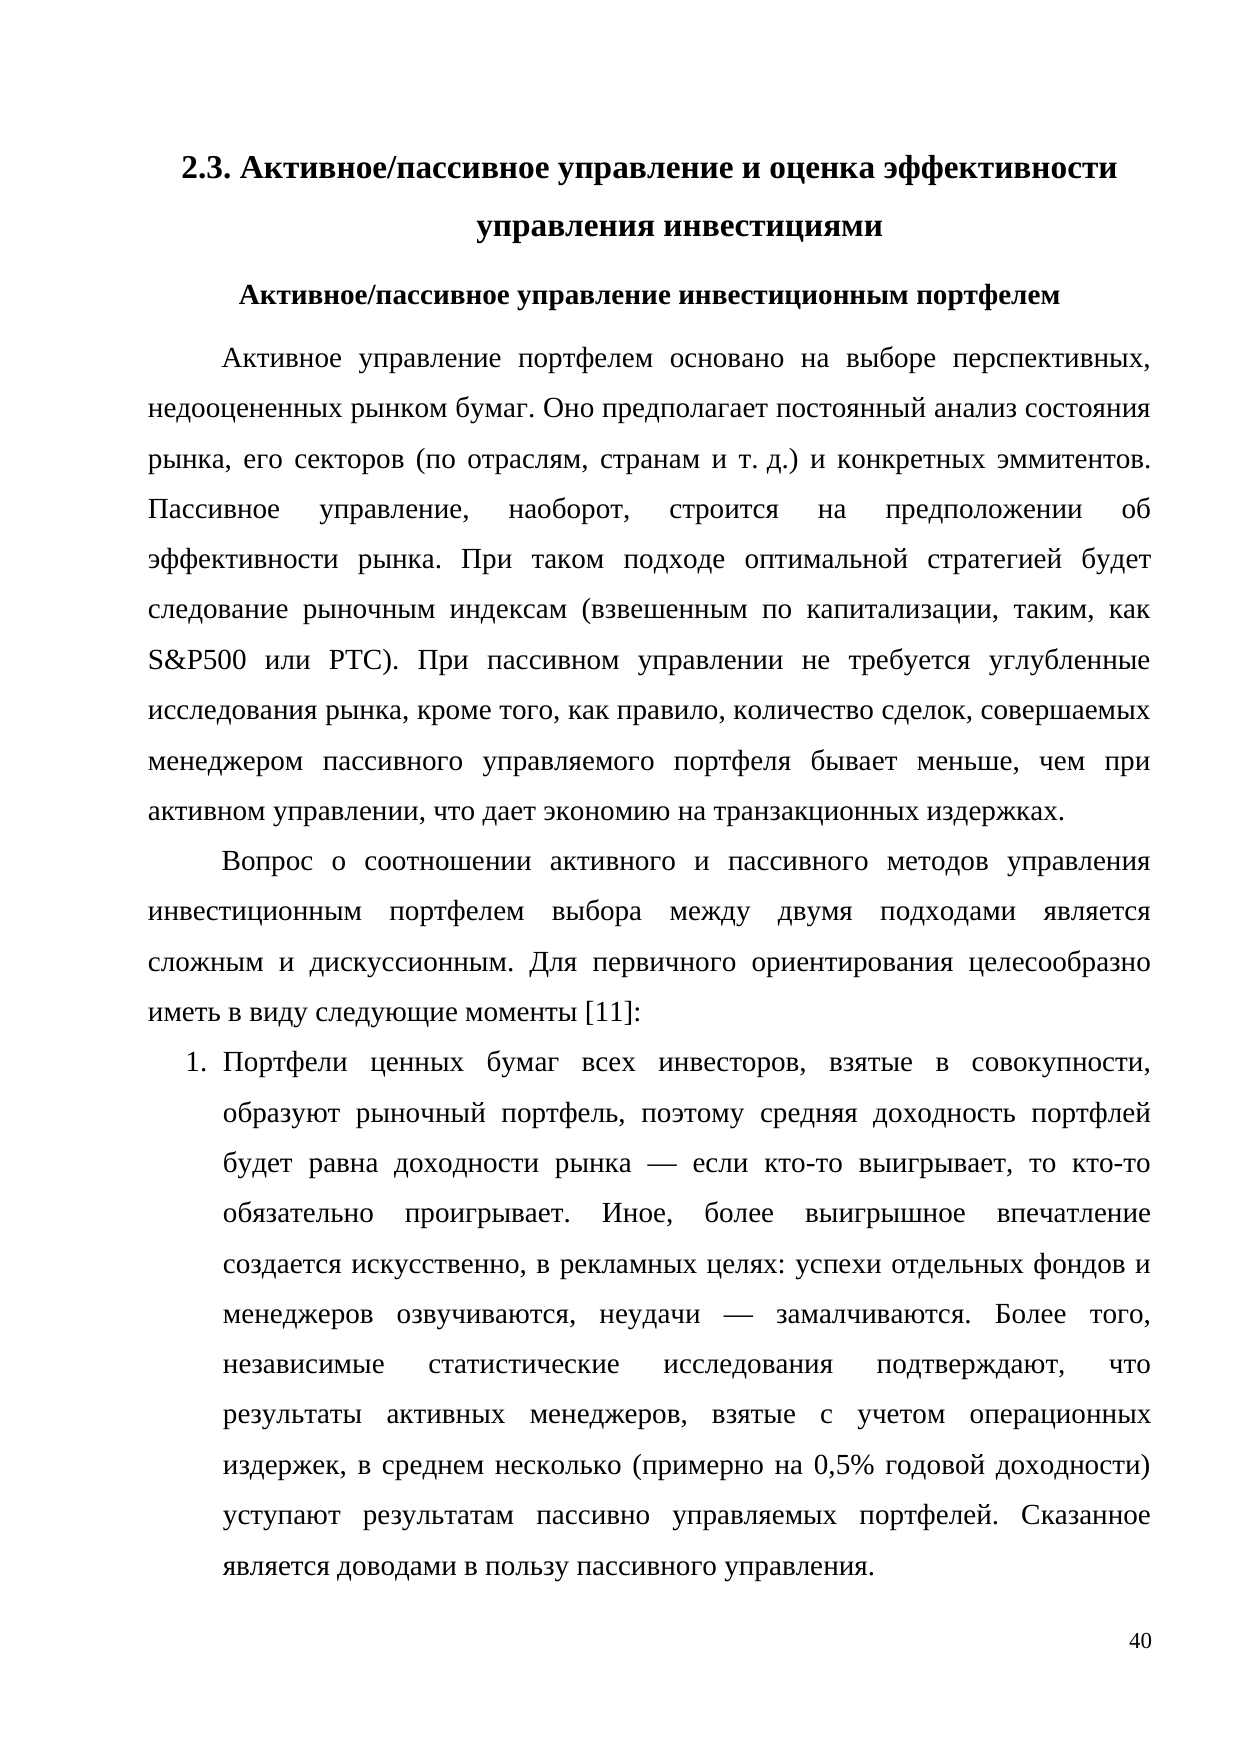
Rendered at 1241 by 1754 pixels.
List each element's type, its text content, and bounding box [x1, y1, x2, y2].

text Вопрос о соотношении активного и пассивного методов управления инвестиционным портфелем выбора между двумя подходами является сложным и дискуссионным. Для первичного ориентирования целесообразно иметь в виду следующие моменты [11]: [148, 843, 1152, 1028]
list Портфели ценных бумаг всех инвесторов, взятые в совокупности, образуют рыночный портфель, поэтому средняя доходность портфлей будет равна доходности рынка — если кто-то выигрывает, то кто-то обязательно проигрывает. Иное, более выигрышное впечатление создается искусственно, в рекламных целях: успехи отдельных фондов и менеджеров озвучиваются, неудачи — замалчиваются. Более того, независимые статистические исследования подтверждают, что результаты активных менеджеров, взятые с учетом операционных издержек, в среднем несколько (примерно на 0,5% годовой доходности) уступают результатам пассивно управляемых портфелей. Сказанное является доводами в пользу пассивного управления. [185, 1044, 1152, 1581]
text Активное управление портфелем основано на выборе перспективных, недооцененных рынком бумаг. Оно предполагает постоянный анализ состояния рынка, его секторов (по отраслям, странам и т. д.) и конкретных эммитентов. Пассивное управление, наоборот, строится на предположении об эффективности рынка. При таком подходе оптимальной стратегией будет следование рыночным индексам (взвешенным по капитализации, таким, как S&P500 или РТС). При пассивном управлении не требуется углубленные исследования рынка, кроме того, как правило, количество сделок, совершаемых менеджером пассивного управляемого портфеля бывает меньше, чем при активном управлении, что дает экономию на транзакционных издержках. [148, 340, 1152, 826]
subtitle 2.3. Активное/пассивное управление и оценка эффективности управления инвестициями [148, 148, 1152, 243]
subtitle Активное/пассивное управление инвестиционным портфелем [148, 277, 1152, 311]
